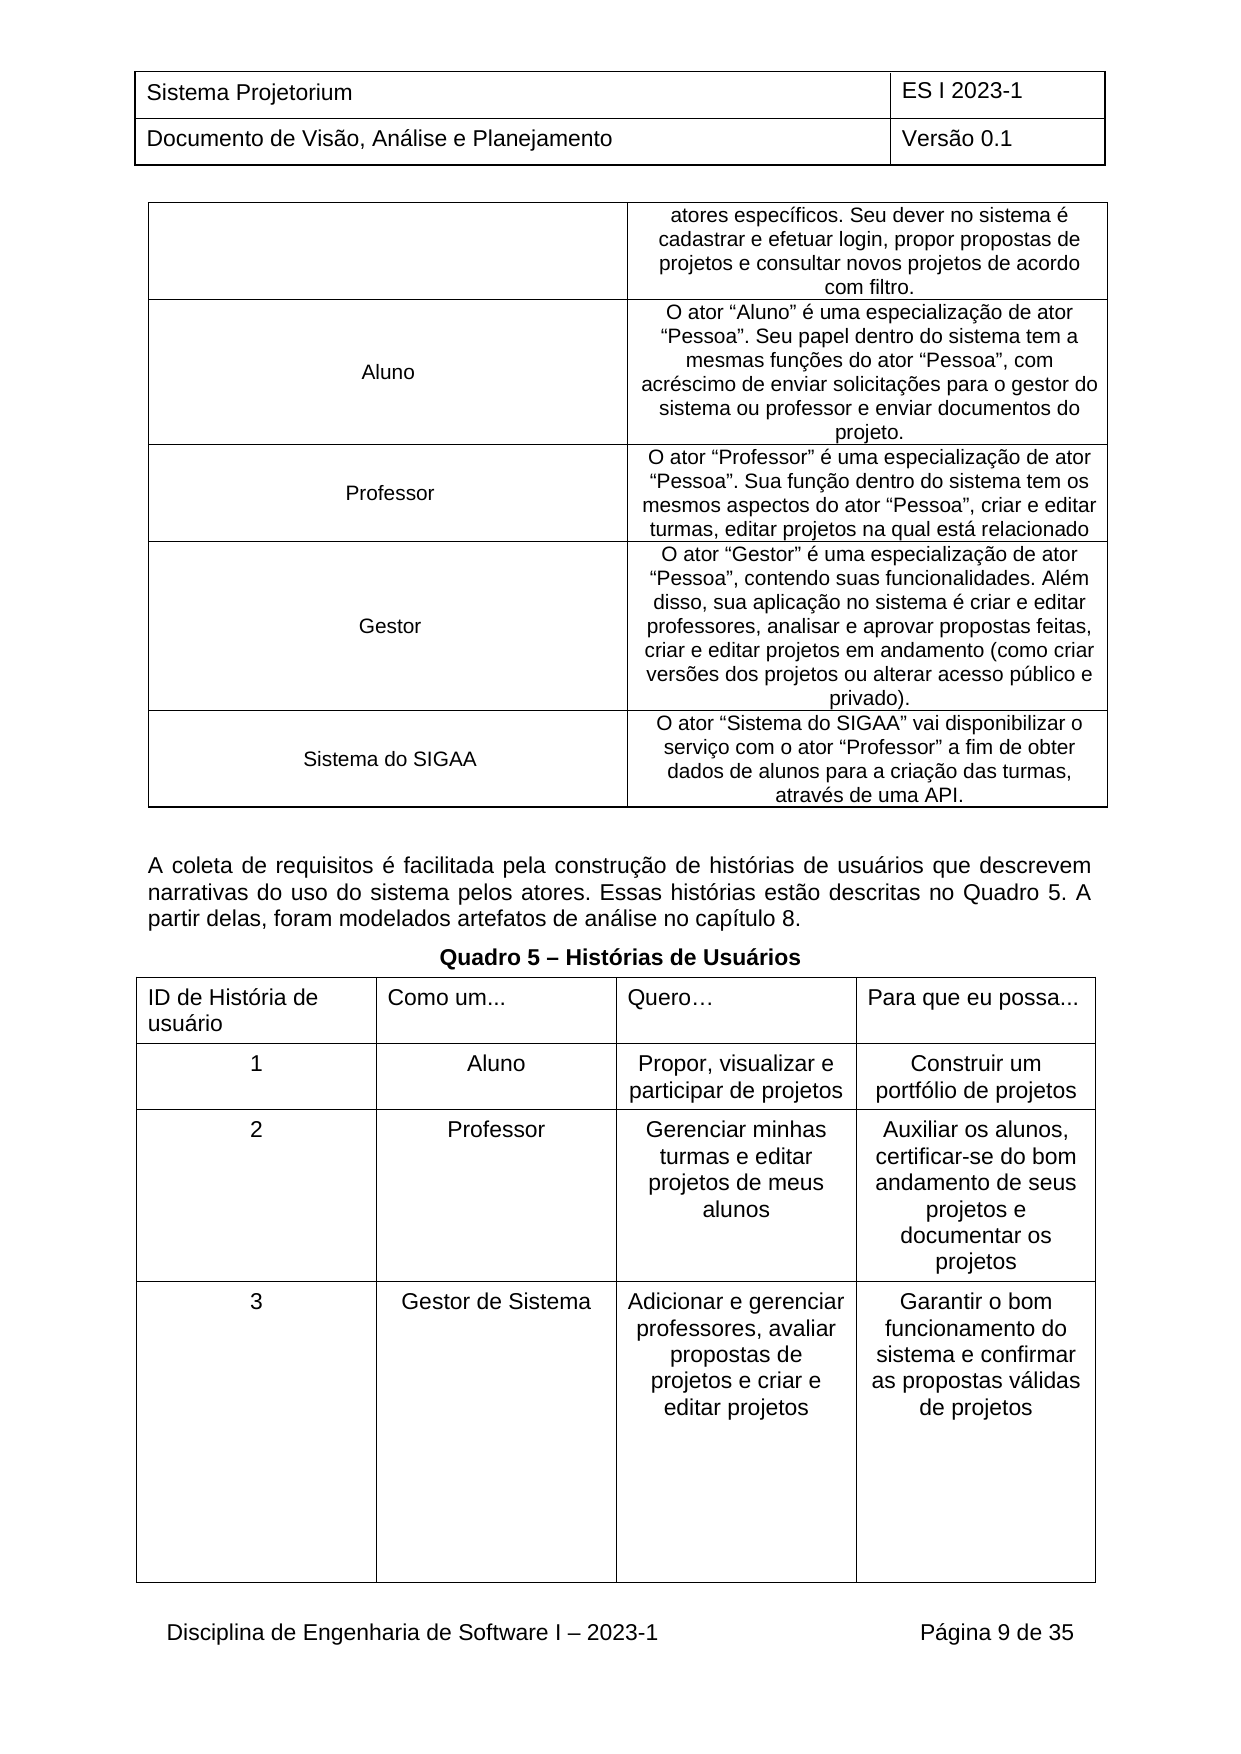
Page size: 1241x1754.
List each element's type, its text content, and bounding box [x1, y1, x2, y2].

table_header Para que eu possa... [857, 978, 1095, 1043]
table_cell Aluno [149, 300, 627, 444]
table_cell Garantir o bom funcionamento do sistema e confirmar as propostas válidas de projetos [857, 1282, 1095, 1582]
table_cell Gerenciar minhas turmas e editar projetos de meus alunos [617, 1110, 856, 1281]
table_cell O ator “Gestor” é uma especialização de ator “Pessoa”, contendo suas funcionalidades. Além disso, sua aplicação no sistema é criar e editar professores, analisar e aprovar propostas feitas, criar e editar projetos em andamento (como criar versões dos projetos ou alterar acesso público e privado). [628, 542, 1107, 709]
text A coleta de requisitos é facilitada pela construção de histórias de usuários que descrevem narrativas do uso do sistema pelos atores. Essas histórias estão descritas no Quadro 5. A partir delas, foram modelados artefatos de análise no capítulo 8. [148, 852, 1092, 932]
table_cell Auxiliar os alunos, certificar-se do bom andamento de seus projetos e documentar os projetos [857, 1110, 1095, 1281]
table_cell Construir um portfólio de projetos [857, 1044, 1095, 1109]
table_cell 2 [137, 1110, 376, 1281]
table_cell [149, 203, 627, 299]
table_header Quero… [617, 978, 856, 1043]
table_cell Gestor [149, 542, 627, 709]
table_cell atores específicos. Seu dever no sistema é cadastrar e efetuar login, propor propostas de projetos e consultar novos projetos de acordo com filtro. [628, 203, 1107, 299]
table_cell Professor [377, 1110, 616, 1281]
table_cell O ator “Aluno” é uma especialização de ator “Pessoa”. Seu papel dentro do sistema tem a mesmas funções do ator “Pessoa”, com acréscimo de enviar solicitações para o gestor do sistema ou professor e enviar documentos do projeto. [628, 300, 1107, 444]
table_cell Gestor de Sistema [377, 1282, 616, 1582]
table_cell O ator “Professor” é uma especialização de ator “Pessoa”. Sua função dentro do sistema tem os mesmos aspectos do ator “Pessoa”, criar e editar turmas, editar projetos na qual está relacionado [628, 445, 1107, 541]
text Quadro 5 – Histórias de Usuários [148, 944, 1092, 970]
table_cell Sistema do SIGAA [149, 711, 627, 806]
table_cell Aluno [377, 1044, 616, 1109]
table_cell O ator “Sistema do SIGAA” vai disponibilizar o serviço com o ator “Professor” a fim de obter dados de alunos para a criação das turmas, através de uma API. [628, 711, 1107, 806]
table_cell 3 [137, 1282, 376, 1582]
table_header Como um... [377, 978, 616, 1043]
table_cell 1 [137, 1044, 376, 1109]
table_header ID de História de usuário [137, 978, 376, 1043]
table_cell Propor, visualizar e participar de projetos [617, 1044, 856, 1109]
table_cell Professor [149, 445, 627, 541]
table_cell Adicionar e gerenciar professores, avaliar propostas de projetos e criar e editar projetos [617, 1282, 856, 1582]
